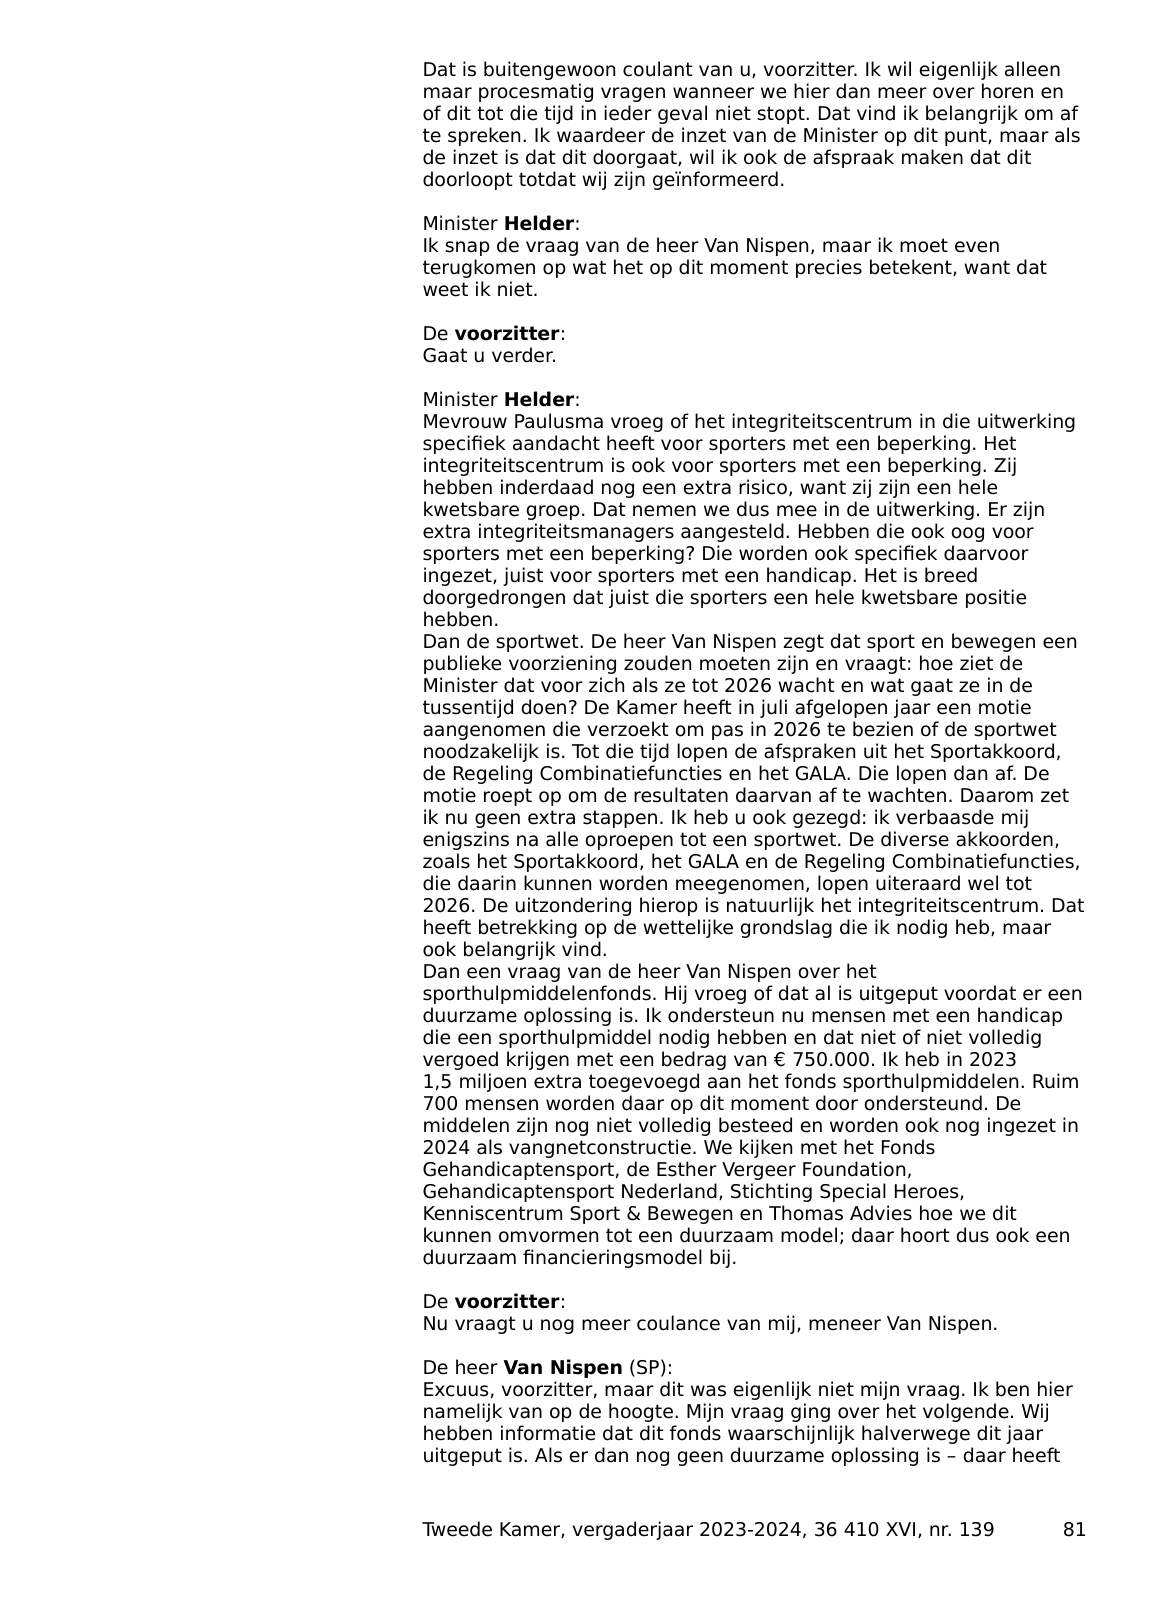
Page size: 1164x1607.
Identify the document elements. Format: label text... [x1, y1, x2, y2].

text De voorzitter: [422, 1291, 1087, 1313]
text Mevrouw Paulusma vroeg of het integriteitscentrum in die uitwerking specifiek aandacht heeft voor sporters met een beperking. Het integriteitscentrum is ook voor sporters met een beperking. Zij hebben inderdaad nog een extra risico, want zij zijn een hele kwetsbare groep. Dat nemen we dus mee in de uitwerking. Er zijn extra integriteitsmanagers aangesteld. Hebben die ook oog voor sporters met een beperking? Die worden ook specifiek daarvoor ingezet, juist voor sporters met een handicap. Het is breed doorgedrongen dat juist die sporters een hele kwetsbare positie hebben. [422, 411, 1087, 631]
text De heer Van Nispen (SP): [422, 1357, 1087, 1379]
text Minister Helder: [422, 213, 1087, 235]
text Dat is buitengewoon coulant van u, voorzitter. Ik wil eigenlijk alleen maar procesmatig vragen wanneer we hier dan meer over horen en of dit tot die tijd in ieder geval niet stopt. Dat vind ik belangrijk om af te spreken. Ik waardeer de inzet van de Minister op dit punt, maar als de inzet is dat dit doorgaat, wil ik ook de afspraak maken dat dit doorloopt totdat wij zijn geïnformeerd. [422, 59, 1087, 191]
text Dan de sportwet. De heer Van Nispen zegt dat sport en bewegen een publieke voorziening zouden moeten zijn en vraagt: hoe ziet de Minister dat voor zich als ze tot 2026 wacht en wat gaat ze in de tussentijd doen? De Kamer heeft in juli afgelopen jaar een motie aangenomen die verzoekt om pas in 2026 te bezien of de sportwet noodzakelijk is. Tot die tijd lopen de afspraken uit het Sportakkoord, de Regeling Combinatiefuncties en het GALA. Die lopen dan af. De motie roept op om de resultaten daarvan af te wachten. Daarom zet ik nu geen extra stappen. Ik heb u ook gezegd: ik verbaasde mij enigszins na alle oproepen tot een sportwet. De diverse akkoorden, zoals het Sportakkoord, het GALA en de Regeling Combinatiefuncties, die daarin kunnen worden meegenomen, lopen uiteraard wel tot 2026. De uitzondering hierop is natuurlijk het integriteitscentrum. Dat heeft betrekking op de wettelijke grondslag die ik nodig heb, maar ook belangrijk vind. [422, 631, 1087, 961]
text De voorzitter: [422, 323, 1087, 345]
text Gaat u verder. [422, 345, 1087, 367]
text Minister Helder: [422, 389, 1087, 411]
text Ik snap de vraag van de heer Van Nispen, maar ik moet even terugkomen op wat het op dit moment precies betekent, want dat weet ik niet. [422, 235, 1087, 301]
text Excuus, voorzitter, maar dit was eigenlijk niet mijn vraag. Ik ben hier namelijk van op de hoogte. Mijn vraag ging over het volgende. Wij hebben informatie dat dit fonds waarschijnlijk halverwege dit jaar uitgeput is. Als er dan nog geen duurzame oplossing is – daar heeft [422, 1379, 1087, 1467]
text Dan een vraag van de heer Van Nispen over het sporthulpmiddelenfonds. Hij vroeg of dat al is uitgeput voordat er een duurzame oplossing is. Ik ondersteun nu mensen met een handicap die een sporthulpmiddel nodig hebben en dat niet of niet volledig vergoed krijgen met een bedrag van € 750.000. Ik heb in 2023 1,5 miljoen extra toegevoegd aan het fonds sporthulpmiddelen. Ruim 700 mensen worden daar op dit moment door ondersteund. De middelen zijn nog niet volledig besteed en worden ook nog ingezet in 2024 als vangnetconstructie. We kijken met het Fonds Gehandicaptensport, de Esther Vergeer Foundation, Gehandicaptensport Nederland, Stichting Special Heroes, Kenniscentrum Sport & Bewegen en Thomas Advies hoe we dit kunnen omvormen tot een duurzaam model; daar hoort dus ook een duurzaam financieringsmodel bij. [422, 961, 1087, 1268]
text Nu vraagt u nog meer coulance van mij, meneer Van Nispen. [422, 1313, 1087, 1335]
